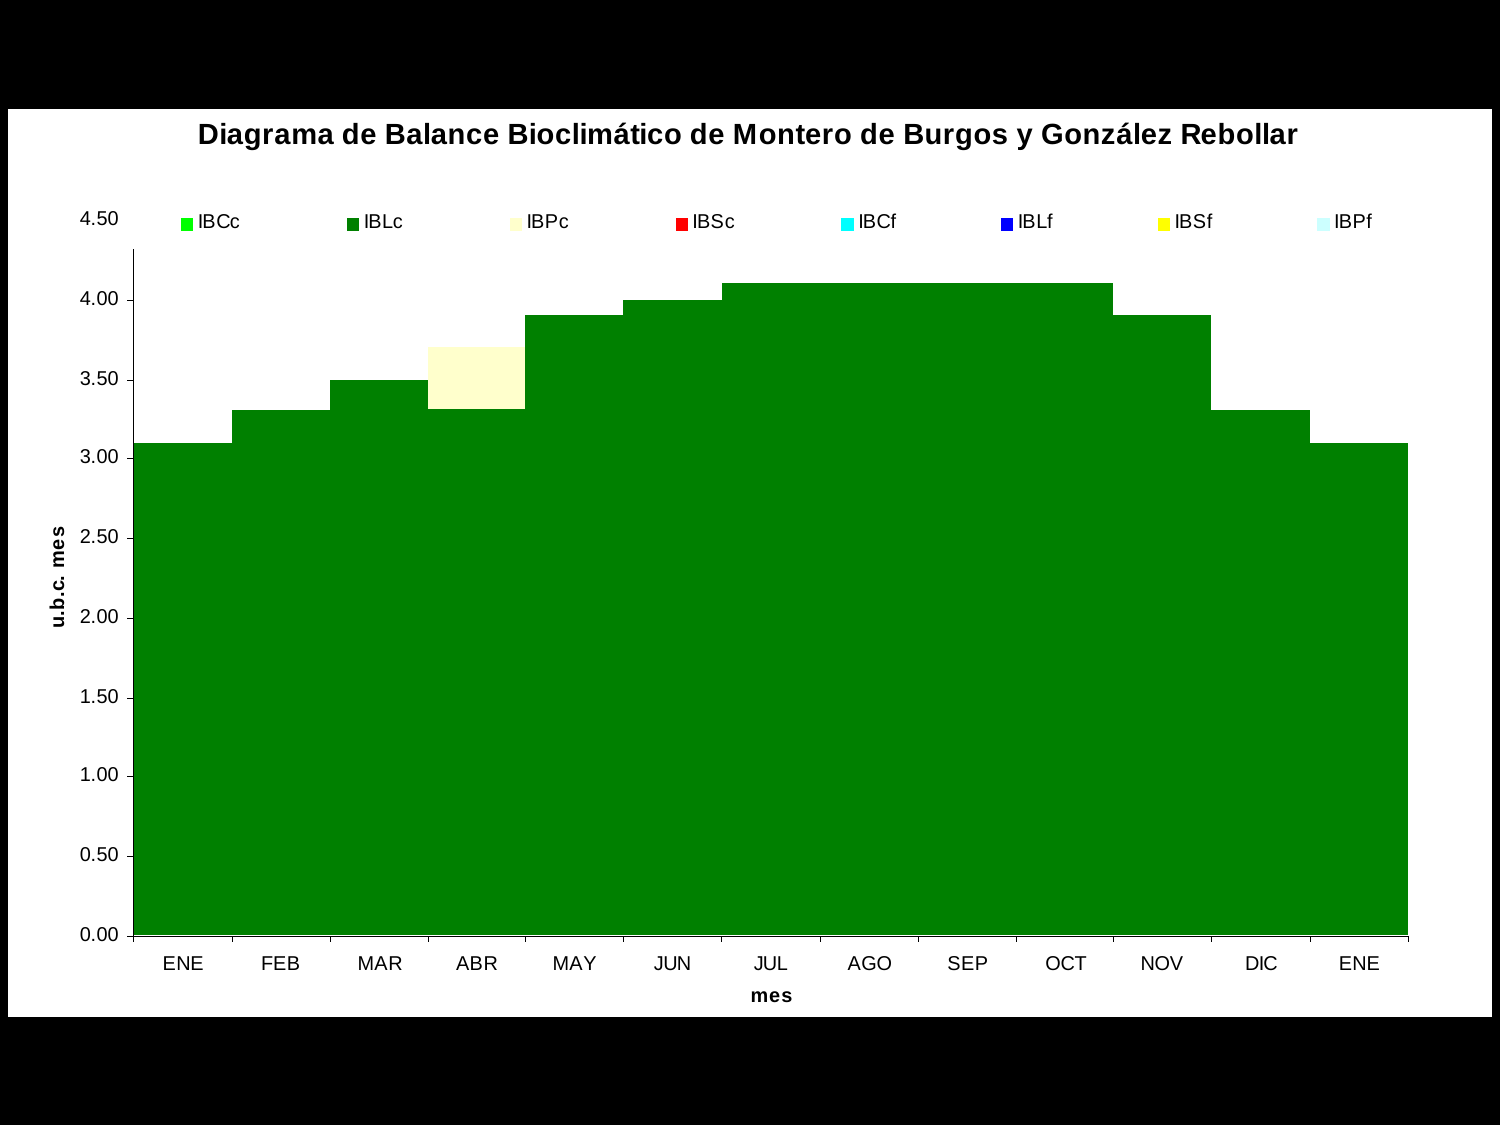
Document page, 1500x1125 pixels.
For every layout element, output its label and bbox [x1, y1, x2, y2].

picture [0, 101, 1500, 1024]
